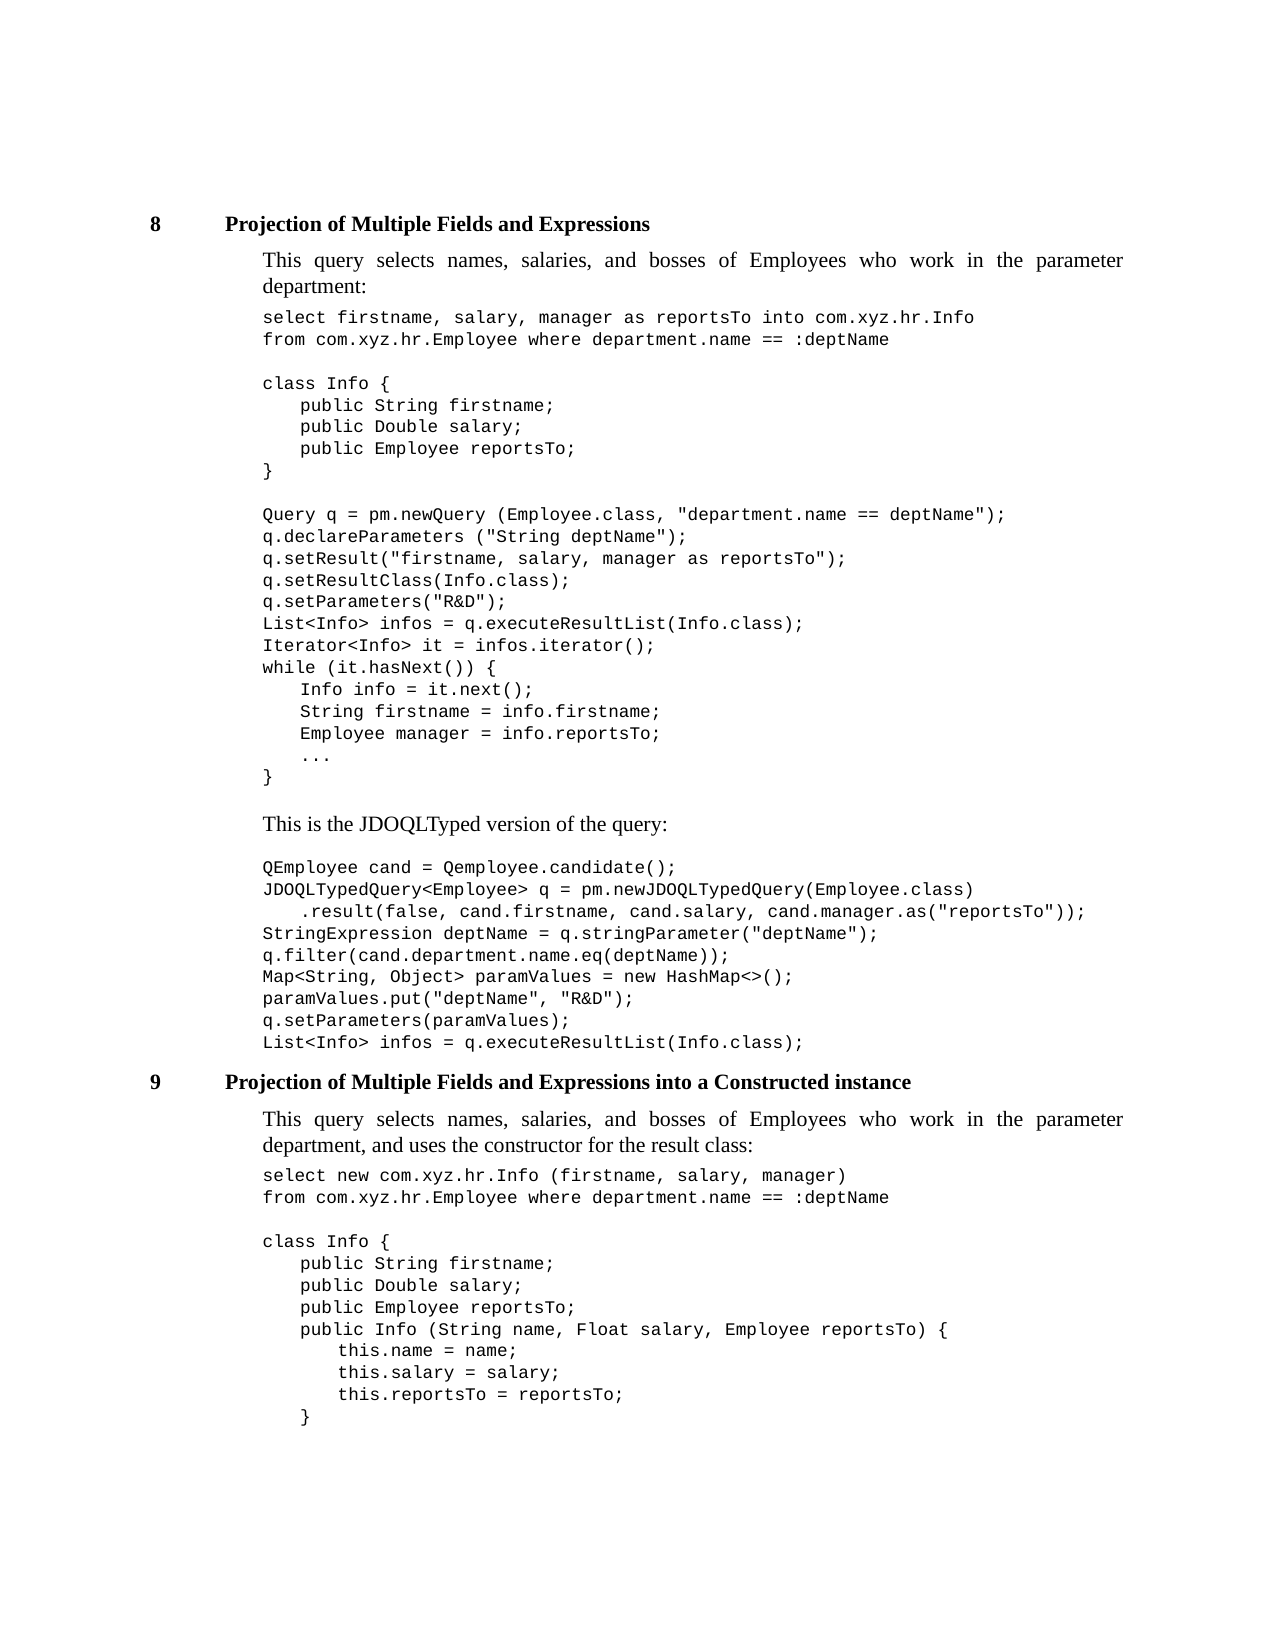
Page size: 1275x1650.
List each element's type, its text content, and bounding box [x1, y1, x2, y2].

text QEmployee cand = Qemployee.candidate(); [262, 857, 1125, 879]
text This query selects names, salaries, and bosses of Employees who work in the parameter department, and uses the constructor for the result class: [262, 1105, 1125, 1157]
text this.reportsTo = reportsTo; [262, 1384, 1125, 1406]
text Employee manager = info.reportsTo; [262, 722, 1125, 744]
text public Info (String name, Float salary, Employee reportsTo) { [262, 1318, 1125, 1340]
text public Double salary; [262, 1274, 1125, 1296]
text Iterator<Info> it = infos.iterator(); [262, 635, 1125, 657]
text String firstname = info.firstname; [262, 701, 1125, 722]
text q.setResult("firstname, salary, manager as reportsTo"); [262, 547, 1125, 569]
text public Employee reportsTo; [262, 438, 1125, 460]
text select new com.xyz.hr.Info (firstname, salary, manager) from com.xyz.hr.Employee where department.name == :deptName [262, 1165, 1125, 1209]
subtitle Projection of Multiple Fields and Expressions [150, 210, 1125, 236]
text } [262, 1406, 1125, 1428]
text q.setParameters(paramValues); [262, 1010, 1125, 1032]
text while (it.hasNext()) { [262, 657, 1125, 679]
text .result(false, cand.firstname, cand.salary, cand.manager.as("reportsTo")); [262, 901, 1125, 922]
text q.filter(cand.department.name.eq(deptName)); [262, 944, 1125, 966]
text StringExpression deptName = q.stringParameter("deptName"); [262, 922, 1125, 944]
text } [262, 460, 1125, 482]
text select firstname, salary, manager as reportsTo into com.xyz.hr.Info from com.xyz.hr.Employee where department.name == :deptName [262, 307, 1125, 351]
text this.salary = salary; [262, 1362, 1125, 1384]
text class Info { [262, 1231, 1125, 1253]
text q.setParameters("R&D"); [262, 591, 1125, 613]
text this.name = name; [262, 1340, 1125, 1362]
text Info info = it.next(); [262, 679, 1125, 701]
text public String firstname; [262, 1253, 1125, 1274]
text public String firstname; [262, 394, 1125, 416]
text Query q = pm.newQuery (Employee.class, "department.name == deptName"); [262, 504, 1125, 526]
text JDOQLTypedQuery<Employee> q = pm.newJDOQLTypedQuery(Employee.class) [262, 879, 1125, 901]
text Map<String, Object> paramValues = new HashMap<>(); [262, 966, 1125, 988]
text } [262, 766, 1125, 788]
text q.declareParameters ("String deptName"); [262, 526, 1125, 547]
text paramValues.put("deptName", "R&D"); [262, 988, 1125, 1010]
text This query selects names, salaries, and bosses of Employees who work in the parameter department: [262, 246, 1125, 298]
text q.setResultClass(Info.class); [262, 569, 1125, 591]
text public Double salary; [262, 416, 1125, 438]
text class Info { [262, 372, 1125, 394]
text public Employee reportsTo; [262, 1296, 1125, 1318]
text ... [262, 744, 1125, 766]
text List<Info> infos = q.executeResultList(Info.class); [262, 613, 1125, 635]
text List<Info> infos = q.executeResultList(Info.class); [262, 1032, 1125, 1054]
subtitle Projection of Multiple Fields and Expressions into a Constructed instance [150, 1068, 1125, 1094]
text This is the JDOQLTyped version of the query: [262, 810, 1125, 836]
